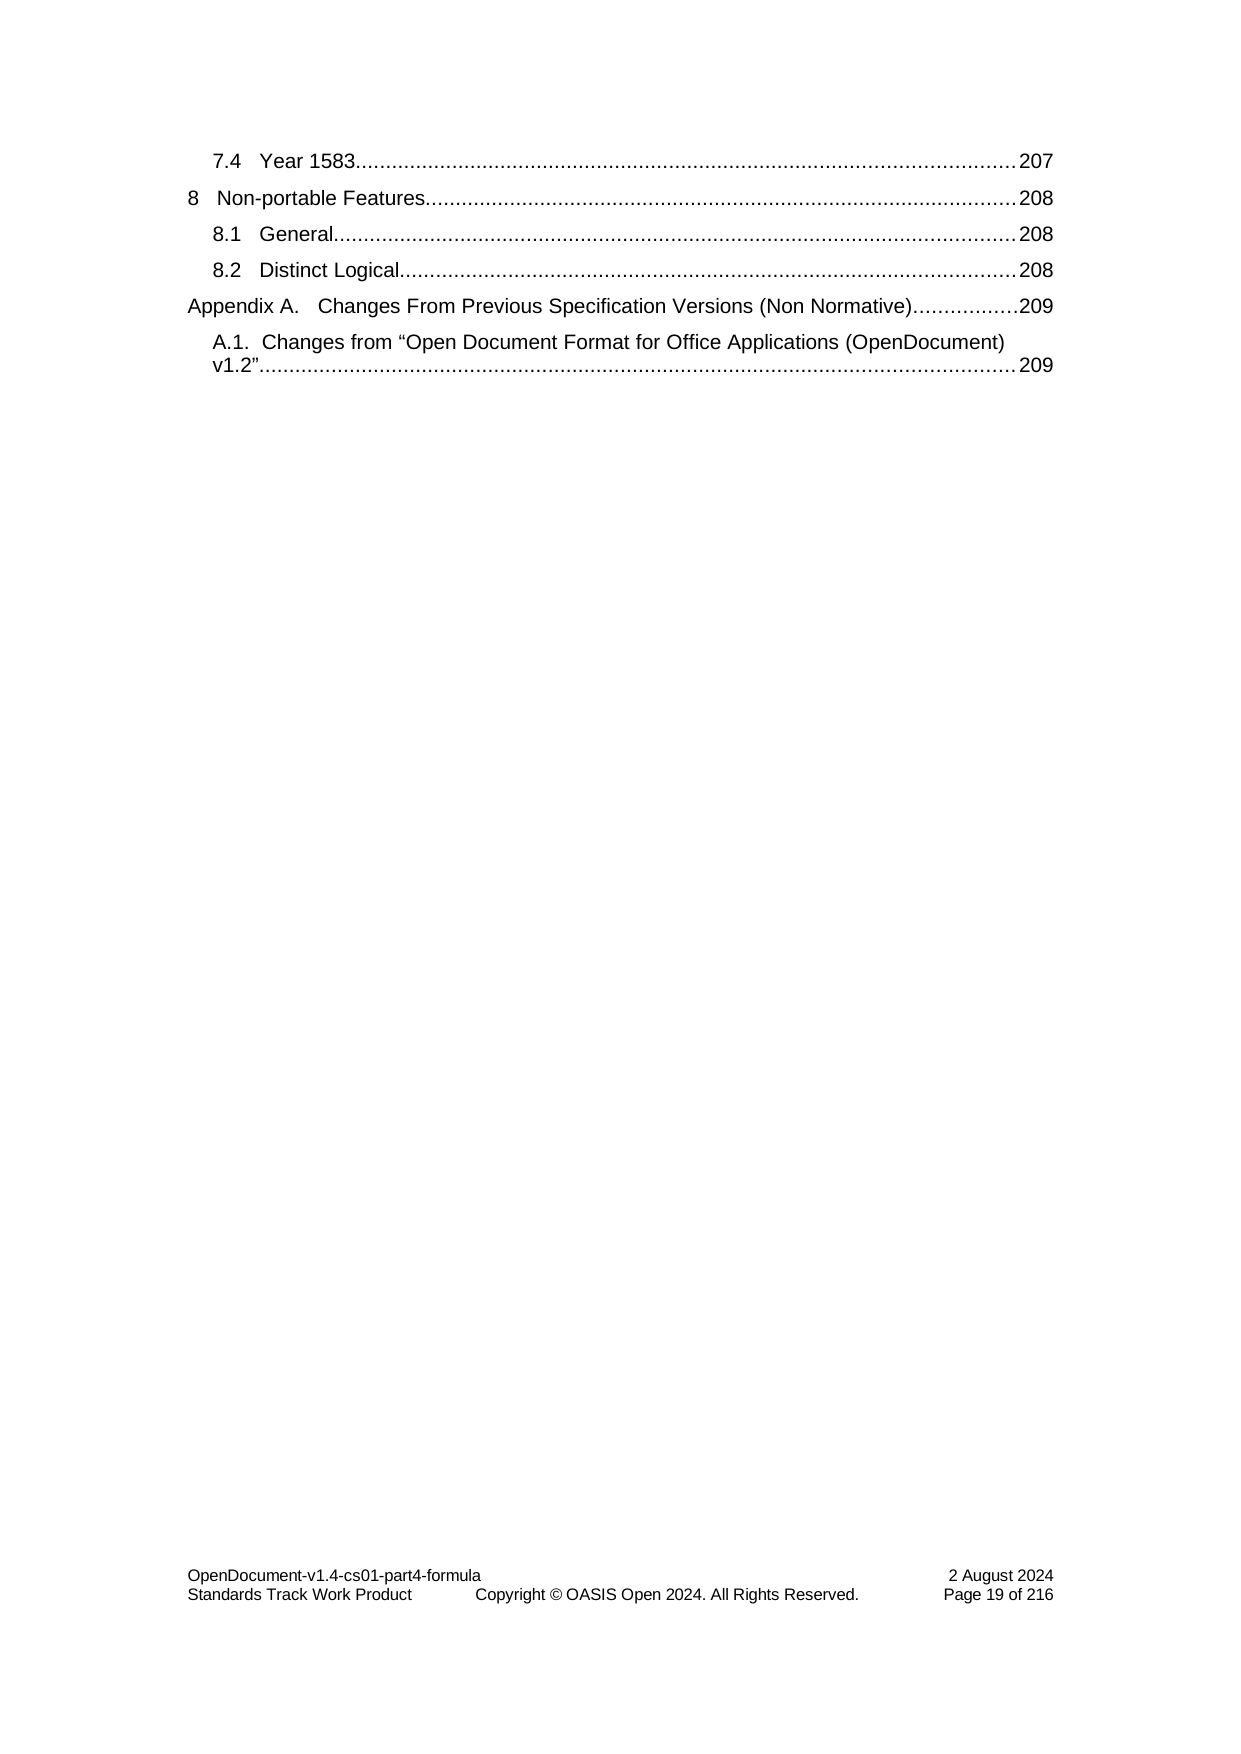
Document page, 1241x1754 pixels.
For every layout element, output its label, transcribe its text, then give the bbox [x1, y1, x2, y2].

text 8.2 Distinct Logical 208 [212, 258, 1053, 282]
text A.1. Changes from “Open Document Format for Office Applications (OpenDocument) v1.2” 209 [212, 330, 1053, 377]
text Appendix A. Changes From Previous Specification Versions (Non Normative) 209 [187, 294, 1053, 318]
text 7.4 Year 1583 207 [212, 150, 1053, 173]
text 8 Non-portable Features 208 [187, 186, 1053, 209]
text 8.1 General 208 [212, 222, 1053, 246]
